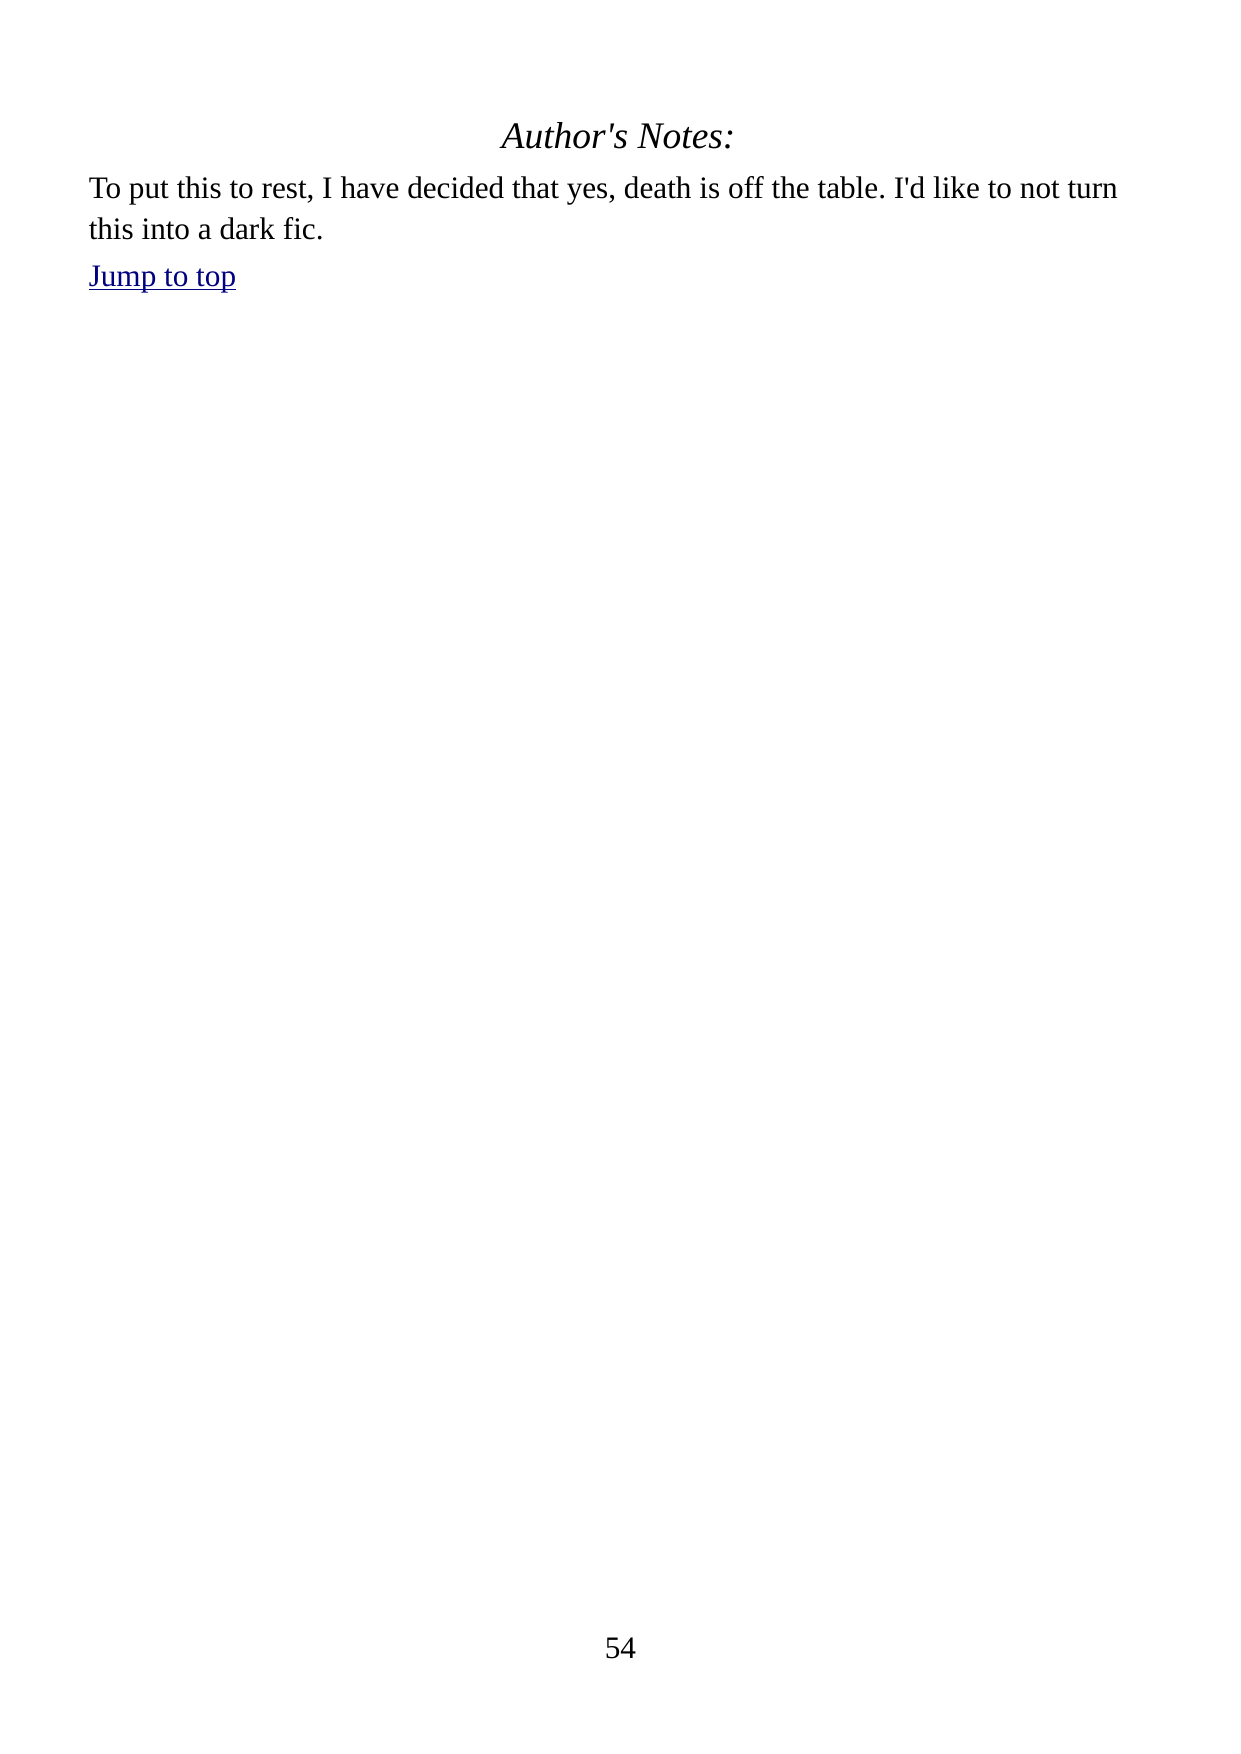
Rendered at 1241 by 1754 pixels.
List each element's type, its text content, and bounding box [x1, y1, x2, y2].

text Jump to top [88, 258, 1152, 293]
subtitle Author's Notes: [88, 113, 1152, 157]
text To put this to rest, I have decided that yes, death is off the table. I'd like to not turn this into a dark fic. [88, 169, 1152, 246]
